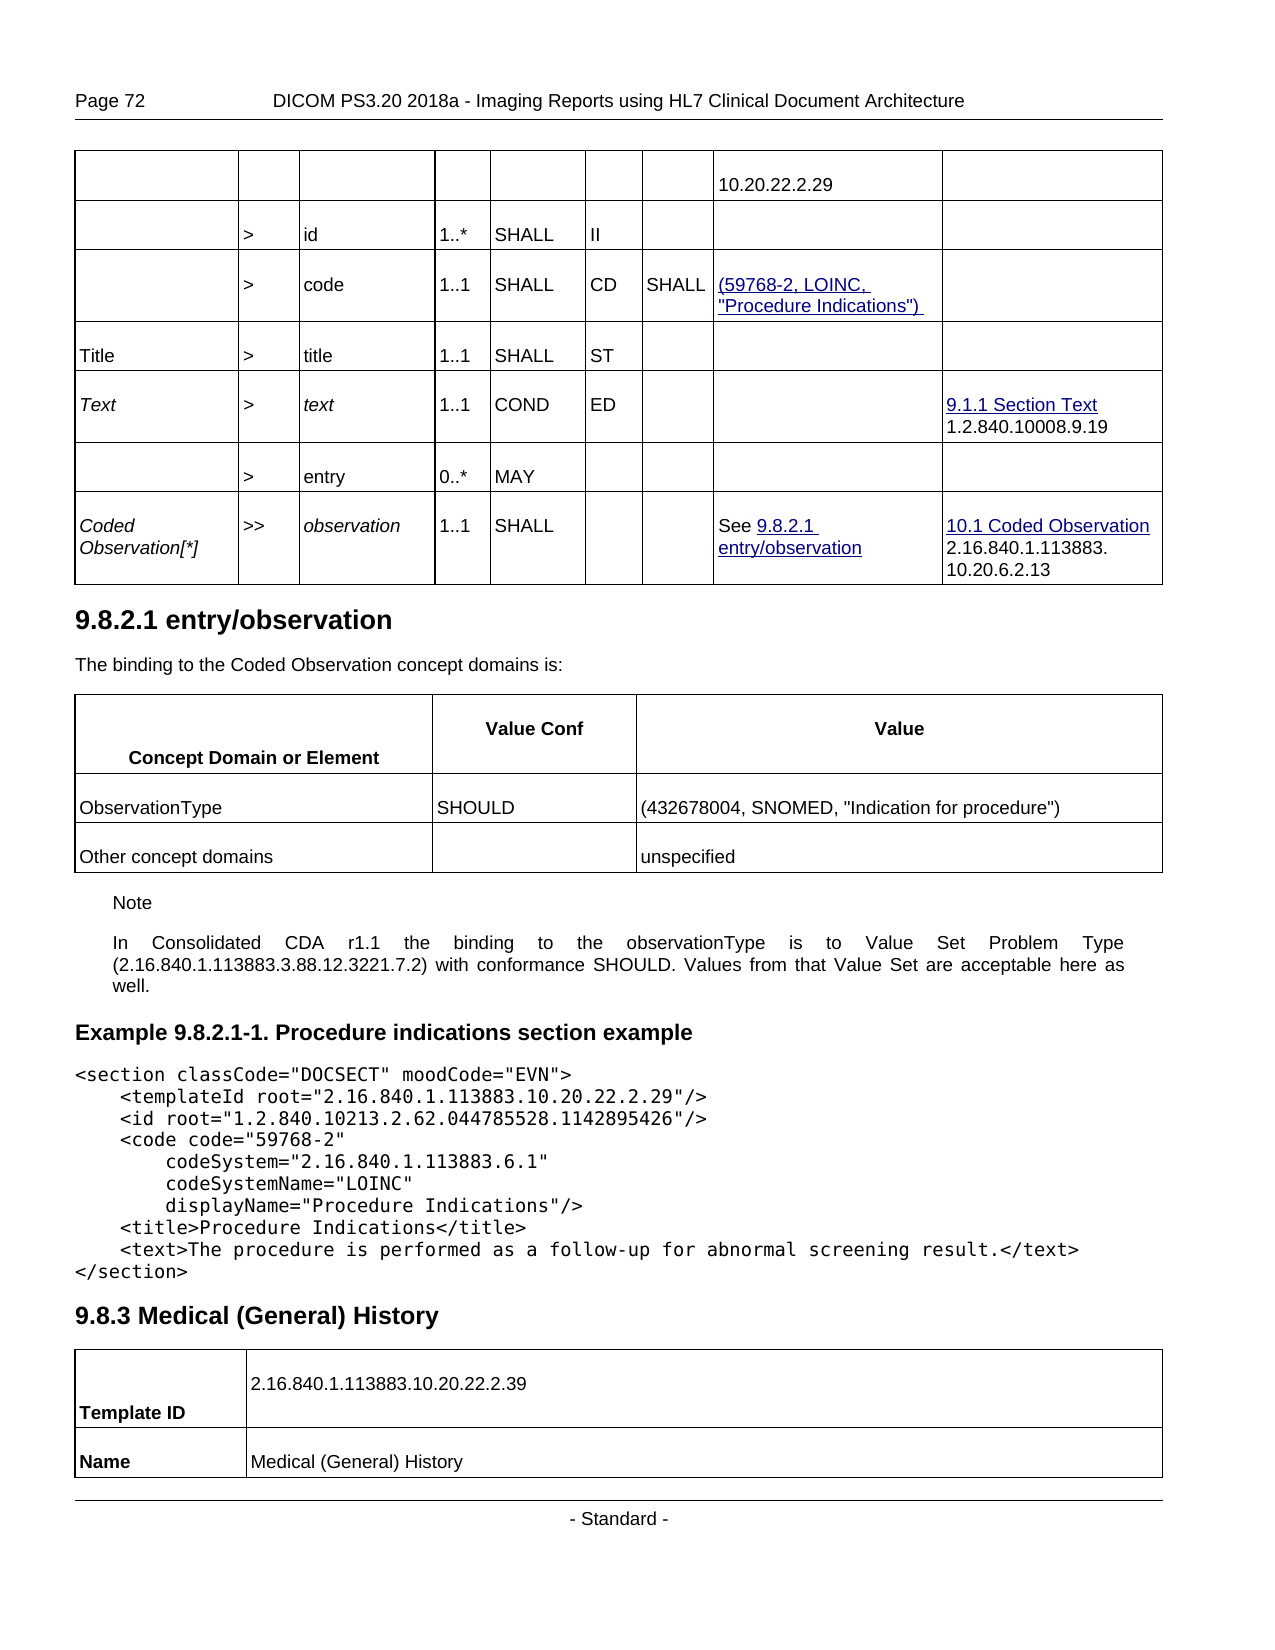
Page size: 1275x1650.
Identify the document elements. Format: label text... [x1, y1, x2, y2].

table_cell [714, 201, 942, 249]
table_cell See 9.8.2.1 entry/observation [714, 492, 942, 584]
table_cell Observation​Type [76, 774, 432, 822]
table_cell Text [76, 371, 238, 442]
table_cell COND [491, 371, 585, 442]
table_header Concept Domain or Element [76, 695, 432, 773]
table_cell [491, 151, 585, 200]
table_cell [943, 151, 1162, 200]
text The binding to the Coded Observation concept domains is: [75, 654, 1162, 675]
table_cell [643, 371, 713, 442]
table_cell Name [76, 1428, 246, 1477]
table_cell 1..* [436, 201, 490, 249]
table_header Template ID [76, 1350, 246, 1427]
table_cell ED [586, 371, 642, 442]
table_cell [436, 151, 490, 200]
table_header Value Conf [433, 695, 636, 773]
table_cell [714, 322, 942, 370]
table_cell > [239, 250, 299, 321]
table_cell (432678004, SNOMED, "Indication for procedure") [637, 774, 1162, 822]
table_cell ST [586, 322, 642, 370]
table_cell text [300, 371, 434, 442]
table_cell > [239, 322, 299, 370]
table_cell > [239, 443, 299, 491]
table_cell 1..1 [436, 371, 490, 442]
table_cell [239, 151, 299, 200]
table_header 2.16.840.1.113883.​10.20.22.2.39 [247, 1350, 1162, 1427]
table_cell [76, 250, 238, 321]
table_cell >> [239, 492, 299, 584]
table_cell [586, 151, 642, 200]
table_cell [586, 492, 642, 584]
table_cell 10.1 Coded Observation 2.16.840.1.113883.​10.20.6.2.13 [943, 492, 1162, 584]
text 9.8.3 Medical (General) History [75, 1301, 1162, 1330]
table_cell (59768-2, LOINC, "Procedure Indications") [714, 250, 942, 321]
table_cell [643, 201, 713, 249]
table_cell 10.20.22.2.29 [714, 151, 942, 200]
table_cell unspecified [637, 823, 1162, 872]
table_cell SHALL [491, 201, 585, 249]
table_cell [943, 250, 1162, 321]
table_cell entry [300, 443, 434, 491]
text Example 9.8.2.1-1. Procedure indications section example [75, 1019, 1162, 1045]
table_cell SHALL [491, 322, 585, 370]
table_cell SHOULD [433, 774, 636, 822]
table_cell [586, 443, 642, 491]
table_cell 1..1 [436, 250, 490, 321]
table_cell SHALL [491, 250, 585, 321]
table_header Value [637, 695, 1162, 773]
table_cell [643, 492, 713, 584]
table_cell [714, 443, 942, 491]
table_cell > [239, 371, 299, 442]
table_cell CD [586, 250, 642, 321]
table_cell MAY [491, 443, 585, 491]
table_cell SHALL [643, 250, 713, 321]
table_cell [76, 151, 238, 200]
table_cell observation [300, 492, 434, 584]
table_cell [643, 443, 713, 491]
text 9.8.2.1 entry/observation [75, 604, 1162, 635]
table_cell 1..1 [436, 322, 490, 370]
table_cell [943, 322, 1162, 370]
table_cell > [239, 201, 299, 249]
table_cell Other concept domains [76, 823, 432, 872]
table_cell code [300, 250, 434, 321]
table_cell Medical (General) History [247, 1428, 1162, 1477]
table_cell [76, 201, 238, 249]
table_cell SHALL [491, 492, 585, 584]
table_cell [643, 151, 713, 200]
table_cell id [300, 201, 434, 249]
table_cell [943, 443, 1162, 491]
table_cell 9.1.1 Section Text 1.2.840.10008.9.19 [943, 371, 1162, 442]
table_cell Coded​Observation[*] [76, 492, 238, 584]
table_cell 0..* [436, 443, 490, 491]
table_cell [300, 151, 434, 200]
text In Consolidated CDA r1.1 the binding to the observationType is to Value Set Problem Type (2.16.840.1.113883.3.88.12.3221.7.2) with conformance SHOULD. Values from that Value Set are acceptable here as well. [112, 932, 1125, 997]
table_cell [643, 322, 713, 370]
table_cell [76, 443, 238, 491]
table_cell Title [76, 322, 238, 370]
text Note [112, 892, 1125, 913]
text <section classCode="DOCSECT" moodCode="EVN"> <templateId root="2.16.840.1.113883.10.20.22.2.29"/> <id root="1.2.840.10213.2.62.044785528.1142895426"/> <code code="59768-2" codeSystem="2.16.840.1.113883.6.1" codeSystemName="LOINC" displayName="Procedure Indications"/> <title>Procedure Indications</title> <text>The procedure is performed as a follow-up for abnormal screening result.</text> </section> [75, 1064, 1162, 1283]
table_cell title [300, 322, 434, 370]
table_cell [943, 201, 1162, 249]
table_cell [714, 371, 942, 442]
table_cell II [586, 201, 642, 249]
table_cell 1..1 [436, 492, 490, 584]
table_cell [433, 823, 636, 872]
